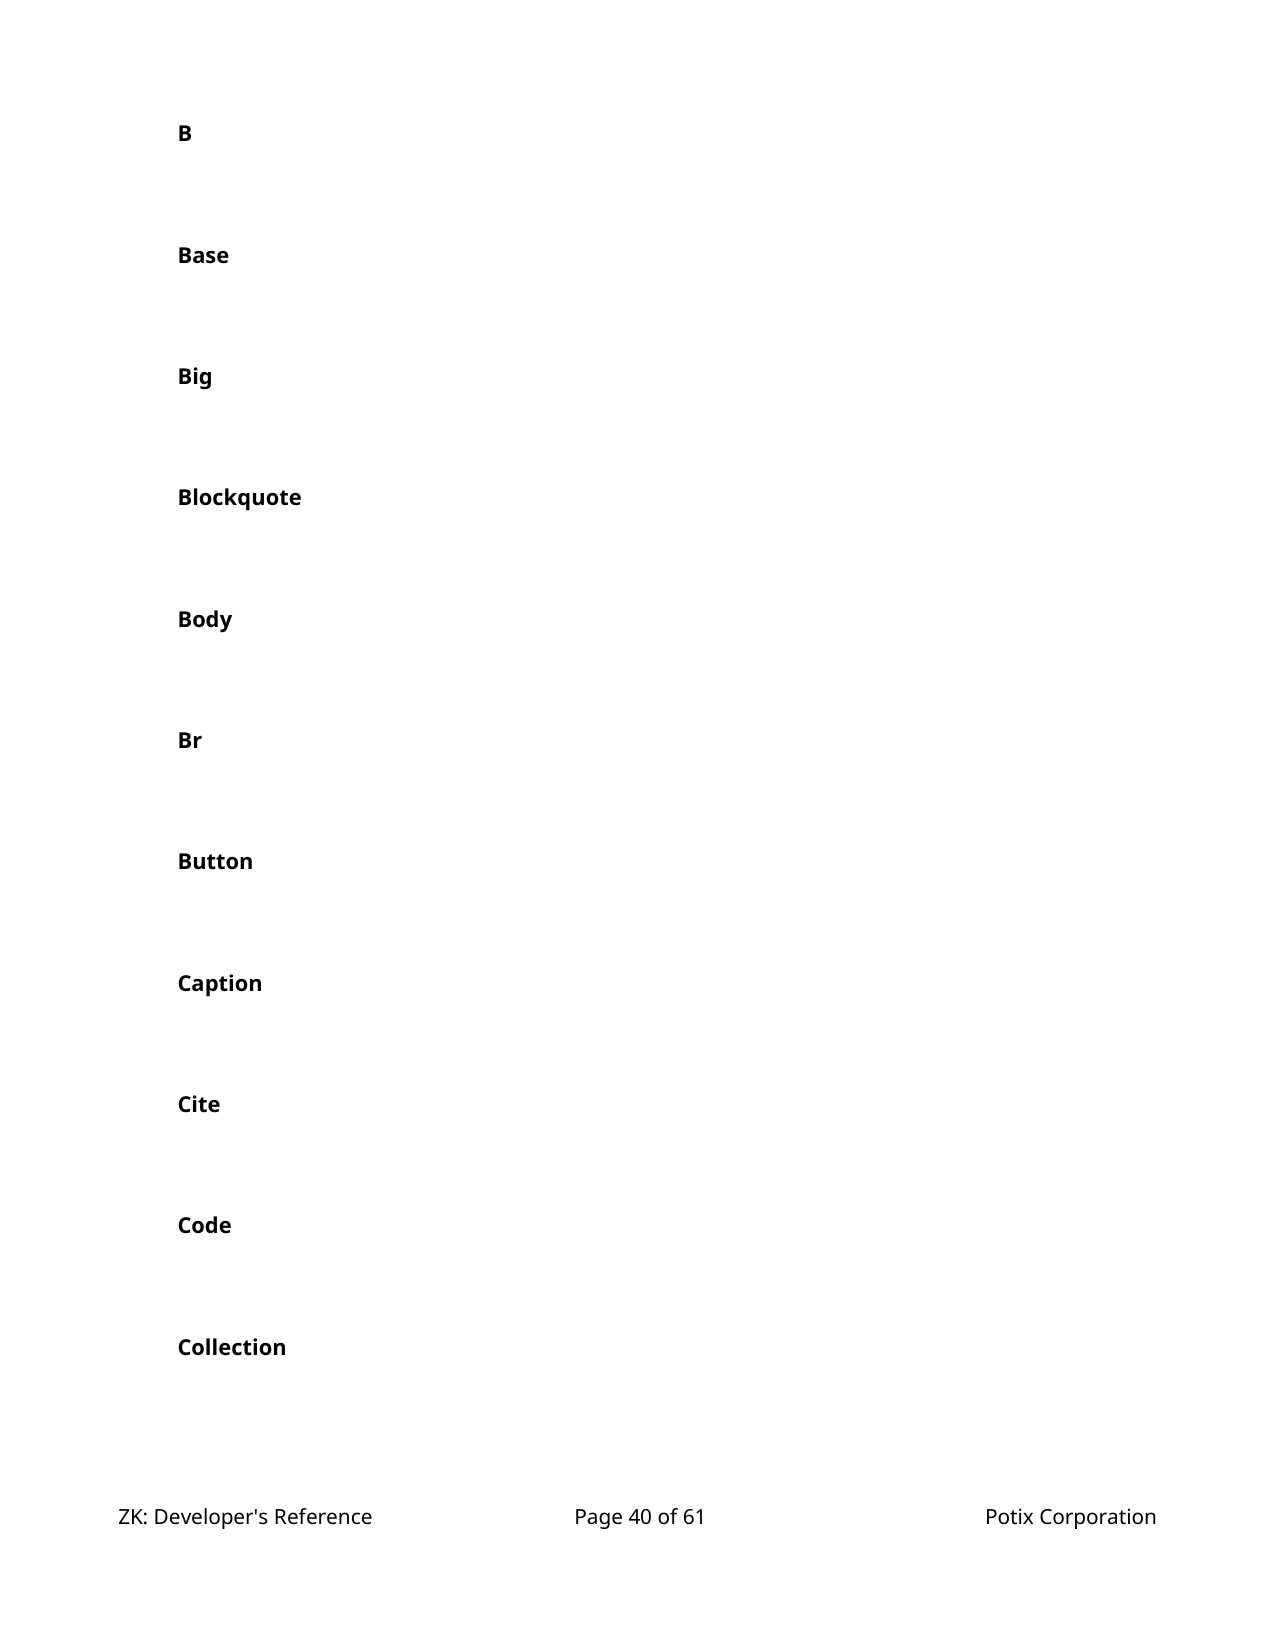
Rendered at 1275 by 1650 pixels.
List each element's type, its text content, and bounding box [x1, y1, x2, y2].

subtitle Base [177, 239, 1157, 269]
subtitle Br [177, 725, 1157, 755]
subtitle Big [177, 361, 1157, 391]
subtitle Collection [177, 1332, 1157, 1362]
subtitle Code [177, 1210, 1157, 1240]
subtitle Caption [177, 968, 1157, 998]
subtitle Cite [177, 1089, 1157, 1119]
subtitle Body [177, 603, 1157, 633]
subtitle Blockquote [177, 482, 1157, 512]
subtitle B [177, 118, 1157, 148]
subtitle Button [177, 846, 1157, 876]
